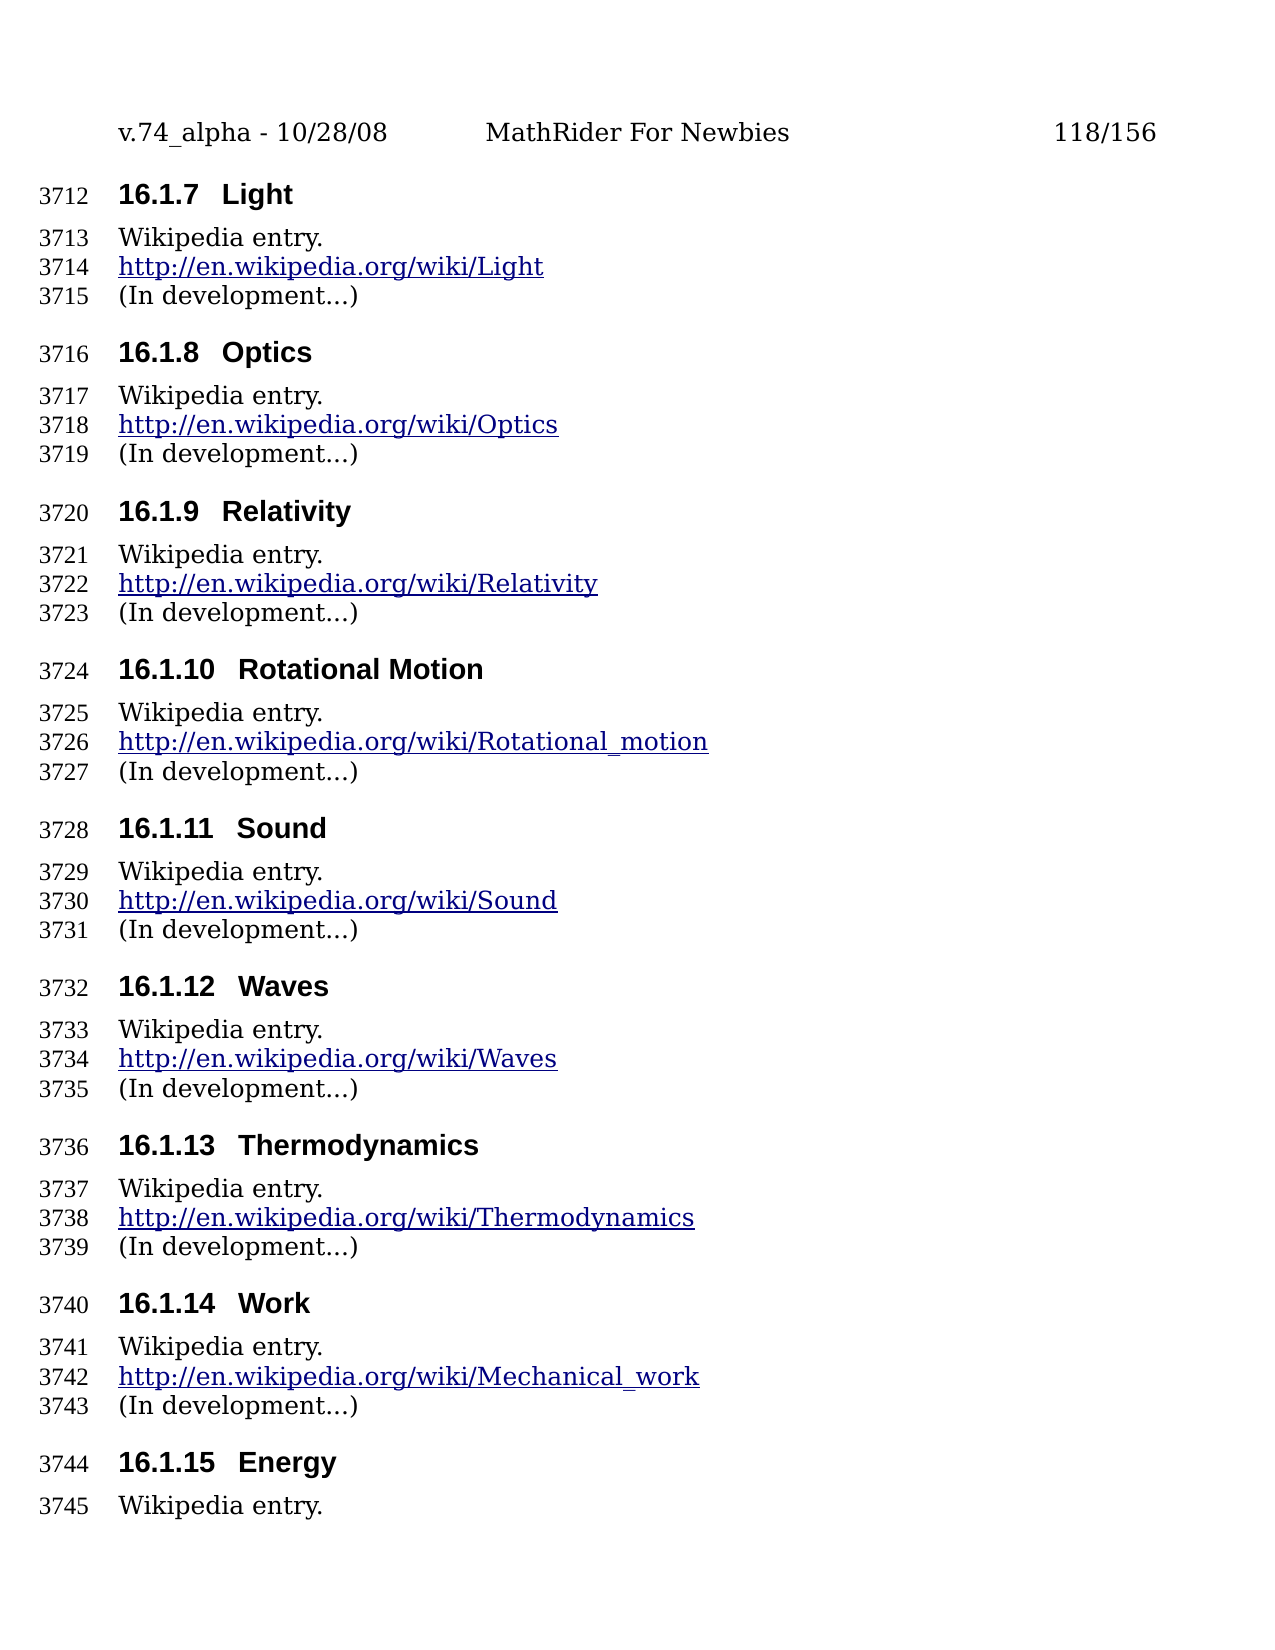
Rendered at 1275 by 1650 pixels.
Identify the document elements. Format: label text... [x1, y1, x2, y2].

text (In development...) [118, 1074, 1157, 1103]
subtitle Thermodynamics [118, 1128, 1157, 1162]
text http://en.wikipedia.org/wiki/Optics [118, 411, 1157, 440]
text http://en.wikipedia.org/wiki/Sound [118, 886, 1157, 915]
text Wikipedia entry. [118, 1174, 1157, 1203]
subtitle Sound [118, 811, 1157, 844]
text http://en.wikipedia.org/wiki/Relativity [118, 569, 1157, 598]
text http://en.wikipedia.org/wiki/Mechanical_work [118, 1362, 1157, 1391]
text Wikipedia entry. [118, 698, 1157, 728]
text (In development...) [118, 757, 1157, 786]
subtitle Relativity [118, 494, 1157, 527]
text Wikipedia entry. [118, 1016, 1157, 1045]
text (In development...) [118, 1391, 1157, 1420]
text Wikipedia entry. [118, 857, 1157, 886]
text http://en.wikipedia.org/wiki/Thermodynamics [118, 1203, 1157, 1232]
text (In development...) [118, 1232, 1157, 1262]
text (In development...) [118, 281, 1157, 310]
text Wikipedia entry. [118, 1491, 1157, 1520]
subtitle Work [118, 1287, 1157, 1320]
text (In development...) [118, 915, 1157, 944]
text http://en.wikipedia.org/wiki/Light [118, 252, 1157, 281]
text Wikipedia entry. [118, 381, 1157, 411]
text Wikipedia entry. [118, 540, 1157, 569]
text Wikipedia entry. [118, 1333, 1157, 1362]
subtitle Waves [118, 969, 1157, 1003]
text Wikipedia entry. [118, 223, 1157, 252]
subtitle Optics [118, 335, 1157, 369]
subtitle Energy [118, 1445, 1157, 1479]
text (In development...) [118, 598, 1157, 627]
text (In development...) [118, 440, 1157, 469]
text http://en.wikipedia.org/wiki/Waves [118, 1045, 1157, 1074]
subtitle Rotational Motion [118, 652, 1157, 686]
subtitle Light [118, 177, 1157, 210]
text http://en.wikipedia.org/wiki/Rotational_motion [118, 728, 1157, 757]
